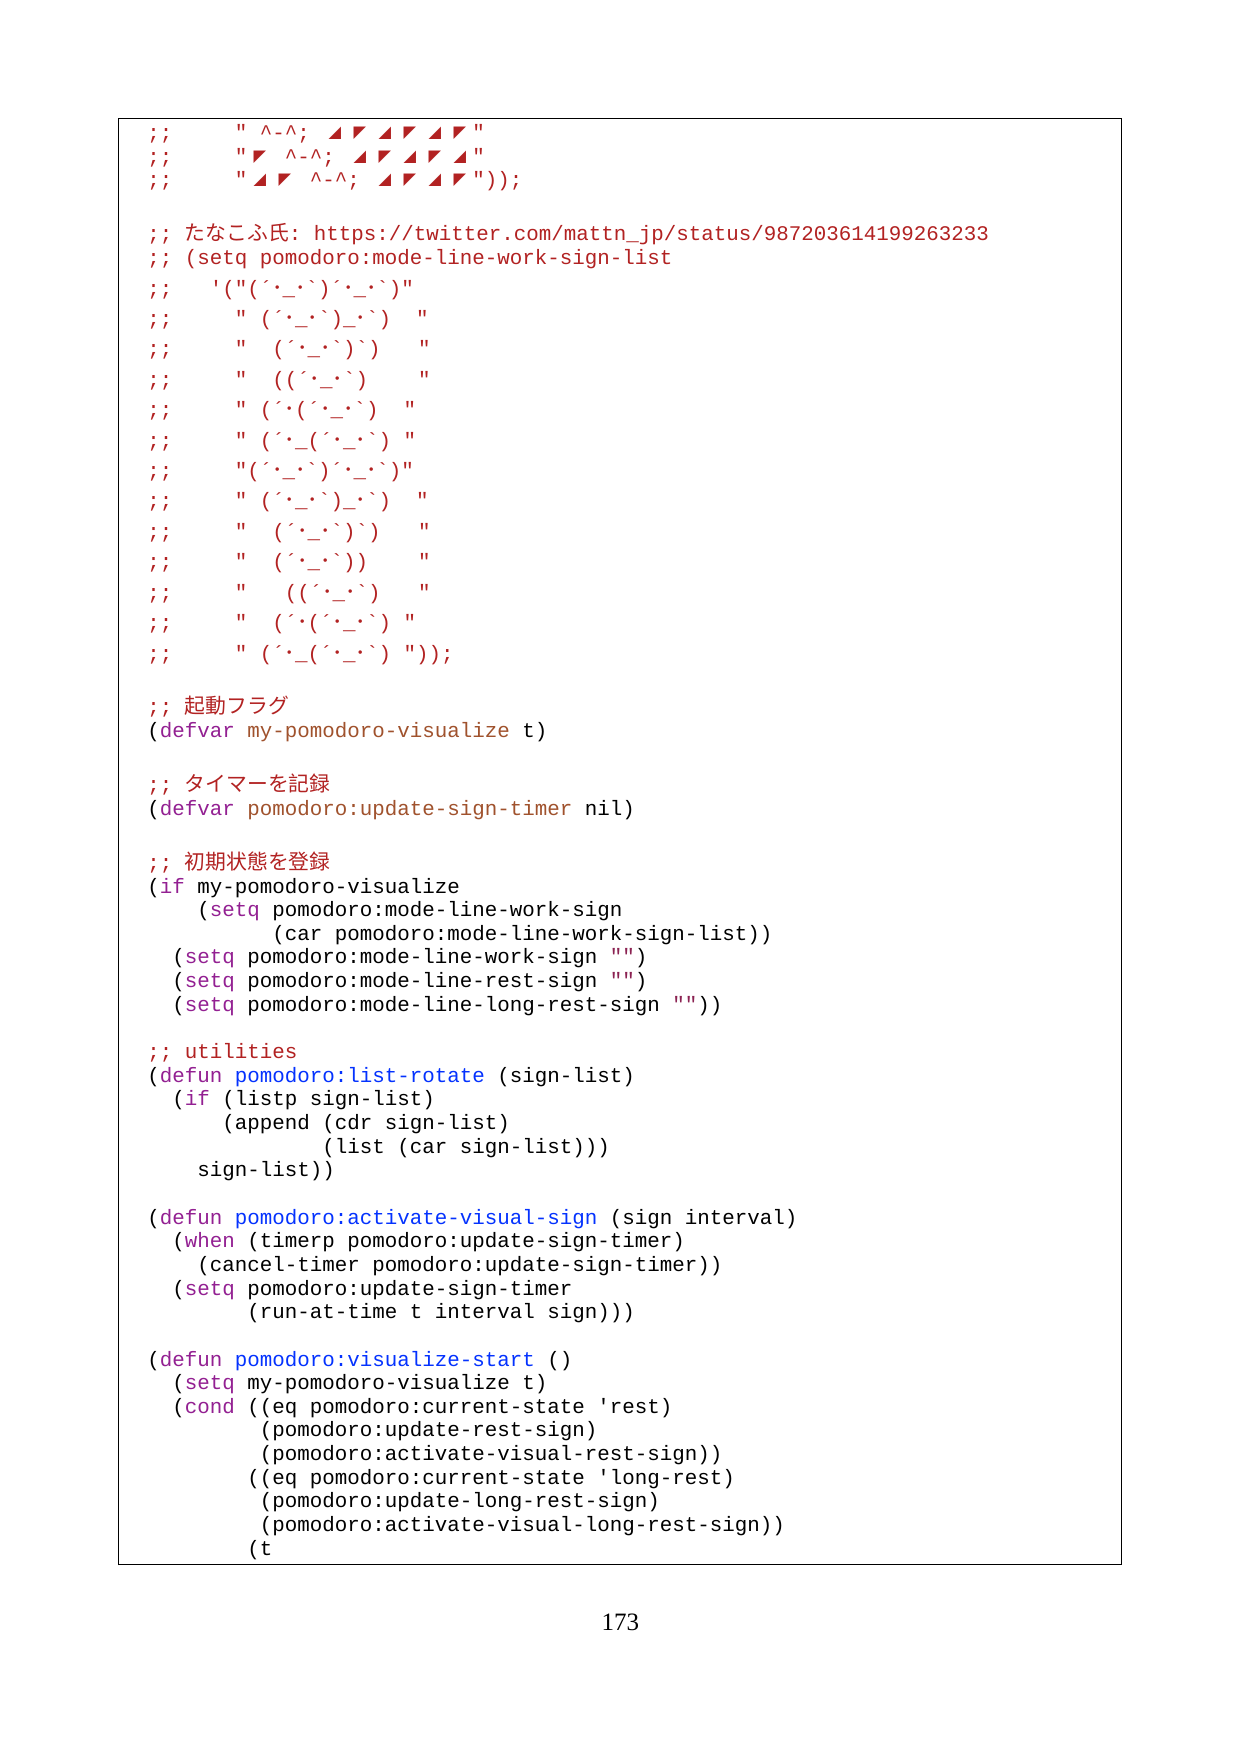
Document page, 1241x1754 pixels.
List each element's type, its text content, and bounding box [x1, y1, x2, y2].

text (pomodoro:update-rest-sign) [119, 1416, 1121, 1439]
text ;; "◢◤ ^-^; ◢◤◢◤")); [119, 165, 1121, 189]
text (list (car sign-list))) [119, 1132, 1121, 1155]
text ;; (setq pomodoro:mode-line-work-sign-list [119, 243, 1121, 267]
text ;; たなこふ氏: https://twitter.com/mattn_jp/status/987203614199263233 [119, 213, 1121, 243]
text (pomodoro:activate-visual-rest-sign)) [119, 1439, 1121, 1463]
text (t [119, 1534, 1121, 1564]
text ;; " ((´･_･`) " [119, 358, 1121, 388]
text ;; '("(´･_･`)´･_･`)" [119, 267, 1121, 297]
text ;; " ^-^; ◢◤◢◤◢◤" [119, 119, 1121, 142]
text (append (cdr sign-list) [119, 1108, 1121, 1132]
text (setq pomodoro:update-sign-timer [119, 1274, 1121, 1297]
text (if my-pomodoro-visualize [119, 872, 1121, 895]
text (setq pomodoro:mode-line-work-sign "") [119, 943, 1121, 966]
text ;; " (´･_･`)`) " [119, 328, 1121, 358]
text (defun pomodoro:visualize-start () [119, 1344, 1121, 1368]
text (car pomodoro:mode-line-work-sign-list)) [119, 919, 1121, 943]
text (if (listp sign-list) [119, 1084, 1121, 1108]
text (pomodoro:update-long-rest-sign) [119, 1486, 1121, 1510]
text (cancel-timer pomodoro:update-sign-timer)) [119, 1250, 1121, 1274]
text ;; "◤ ^-^; ◢◤◢◤◢" [119, 142, 1121, 165]
text (cond ((eq pomodoro:current-state 'rest) [119, 1392, 1121, 1416]
text ;; " (´･_･`)) " [119, 541, 1121, 571]
text ;; "(´･_･`)´･_･`)" [119, 449, 1121, 480]
text ;; " (´･_･`)_･`) " [119, 480, 1121, 510]
text ;; " (´･_(´･_･`) ")); [119, 632, 1121, 662]
text (defvar my-pomodoro-visualize t) [119, 716, 1121, 740]
text ;; " ((´･_･`) " [119, 571, 1121, 601]
text (setq my-pomodoro-visualize t) [119, 1368, 1121, 1392]
text (setq pomodoro:mode-line-work-sign [119, 895, 1121, 919]
text ;; 起動フラグ [119, 686, 1121, 716]
text ;; " (´･_･`)`) " [119, 510, 1121, 541]
text (run-at-time t interval sign))) [119, 1297, 1121, 1321]
text ;; " (´･(´･_･`) " [119, 601, 1121, 632]
text ;; " (´･(´･_･`) " [119, 388, 1121, 419]
text (defun pomodoro:list-rotate (sign-list) [119, 1061, 1121, 1084]
text ;; タイマーを記録 [119, 763, 1121, 794]
text ;; 初期状態を登録 [119, 841, 1121, 872]
text (defvar pomodoro:update-sign-timer nil) [119, 794, 1121, 818]
text (setq pomodoro:mode-line-rest-sign "") [119, 966, 1121, 990]
text (pomodoro:activate-visual-long-rest-sign)) [119, 1510, 1121, 1534]
text ;; utilities [119, 1037, 1121, 1061]
text sign-list)) [119, 1155, 1121, 1179]
text (when (timerp pomodoro:update-sign-timer) [119, 1226, 1121, 1250]
text (setq pomodoro:mode-line-long-rest-sign "")) [119, 990, 1121, 1013]
text ((eq pomodoro:current-state 'long-rest) [119, 1463, 1121, 1486]
text (defun pomodoro:activate-visual-sign (sign interval) [119, 1203, 1121, 1226]
text ;; " (´･_(´･_･`) " [119, 419, 1121, 449]
text ;; " (´･_･`)_･`) " [119, 297, 1121, 328]
